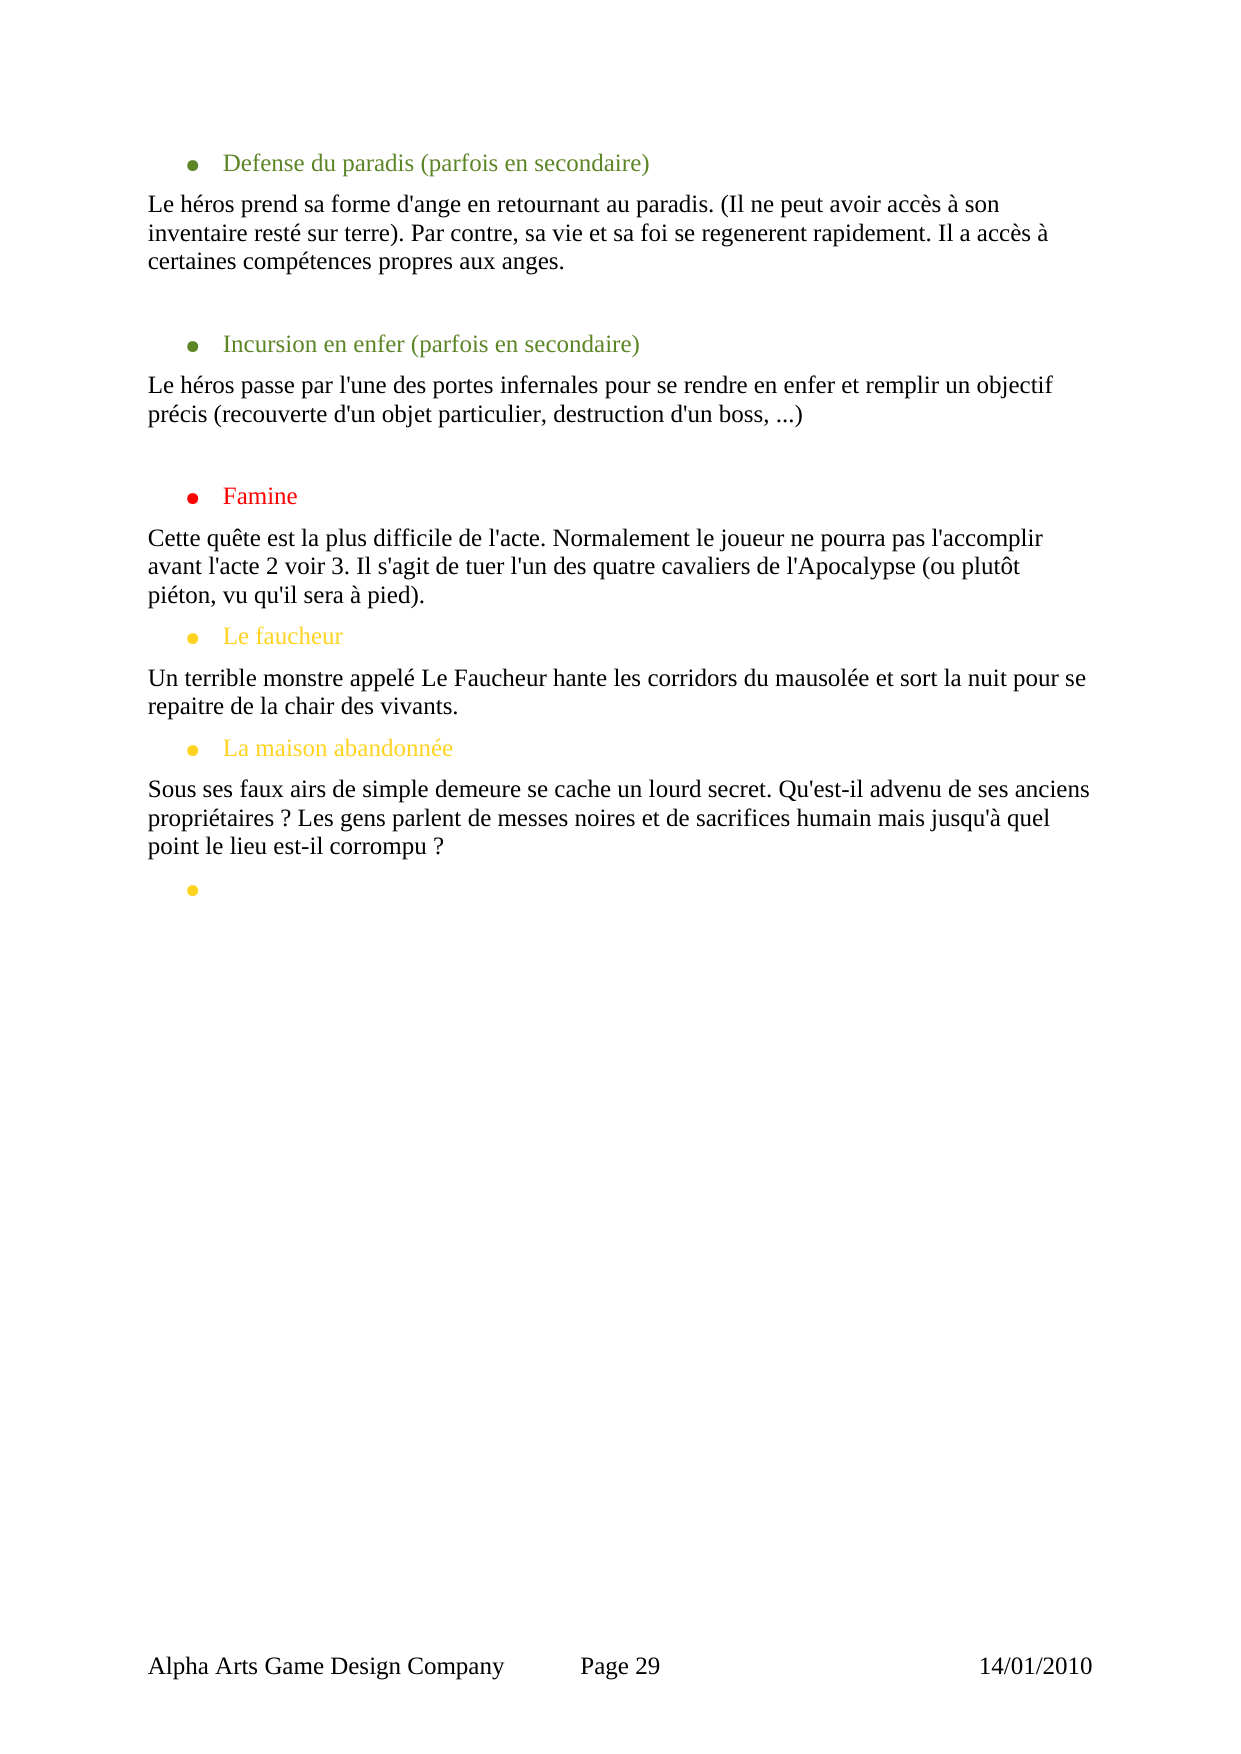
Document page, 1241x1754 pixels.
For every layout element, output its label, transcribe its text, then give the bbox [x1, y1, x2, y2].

text Cette quête est la plus difficile de l'acte. Normalement le joueur ne pourra pas l'accomplir avant l'acte 2 voir 3. Il s'agit de tuer l'un des quatre cavaliers de l'Apocalypse (ou plutôt piéton, vu qu'il sera à pied). [148, 523, 1092, 609]
text Le héros passe par l'une des portes infernales pour se rendre en enfer et remplir un objectif précis (recouverte d'un objet particulier, destruction d'un boss, ...) [148, 370, 1092, 428]
list Famine [185, 481, 1092, 510]
list Incursion en enfer (parfois en secondaire) [185, 329, 1092, 358]
text Le héros prend sa forme d'ange en retournant au paradis. (Il ne peut avoir accès à son inventaire resté sur terre). Par contre, sa vie et sa foi se regenerent rapidement. Il a accès à certaines compétences propres aux anges. [148, 189, 1092, 275]
list La maison abandonnée [185, 733, 1092, 761]
text Un terrible monstre appelé Le Faucheur hante les corridors du mausolée et sort la nuit pour se repaitre de la chair des vivants. [148, 663, 1092, 720]
list Le faucheur [185, 621, 1092, 650]
text Sous ses faux airs de simple demeure se cache un lourd secret. Qu'est-il advenu de ses anciens propriétaires ? Les gens parlent de messes noires et de sacrifices humain mais jusqu'à quel point le lieu est-il corrompu ? [148, 774, 1092, 860]
list Defense du paradis (parfois en secondaire) [185, 148, 1092, 176]
